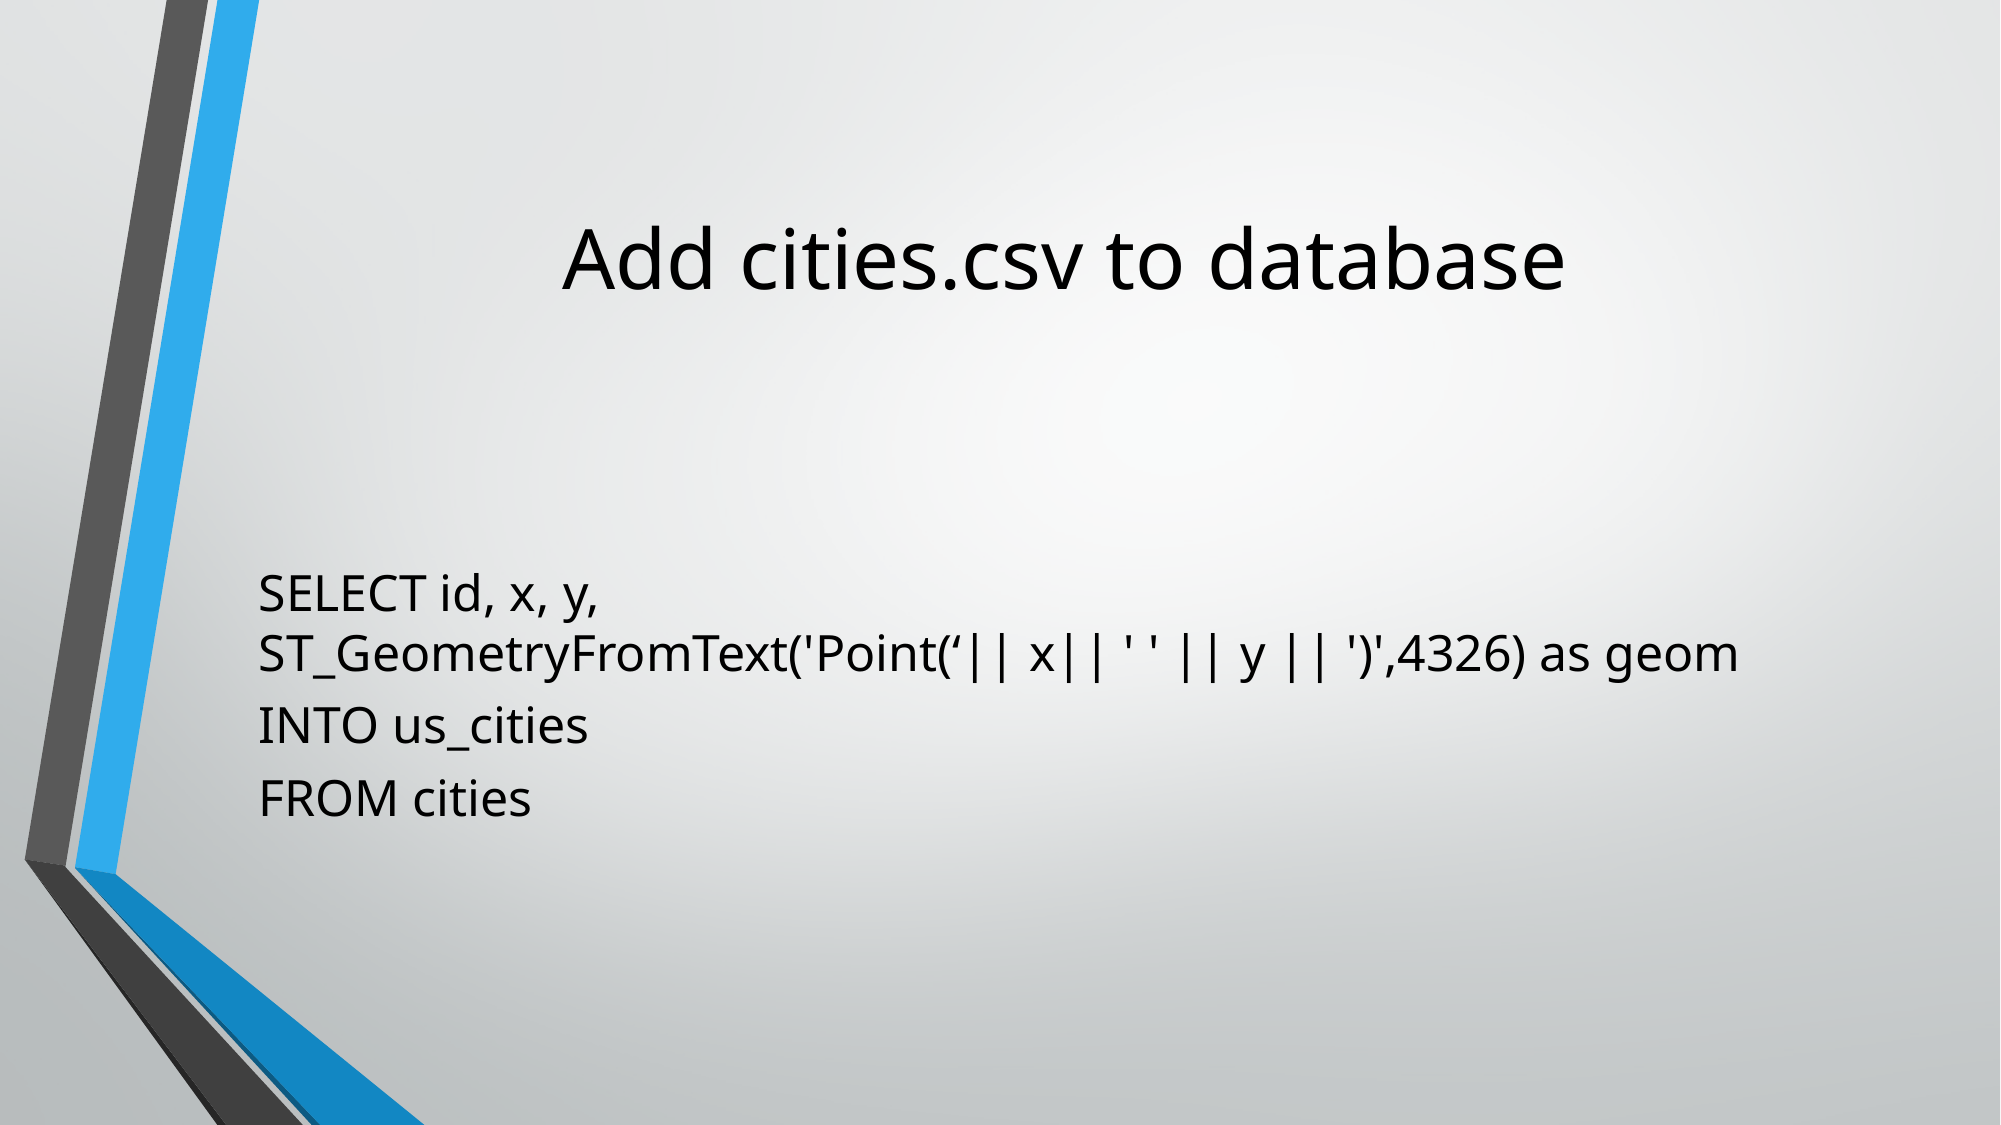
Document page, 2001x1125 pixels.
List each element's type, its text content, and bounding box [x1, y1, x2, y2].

list SELECT id, x, y, ST_GeometryFromText('Point(‘|| x|| ' ' || y || ')',4326) as geom INTO us_cities FROM cities [243, 437, 1887, 950]
title Add cities.csv to database [243, 112, 1887, 400]
